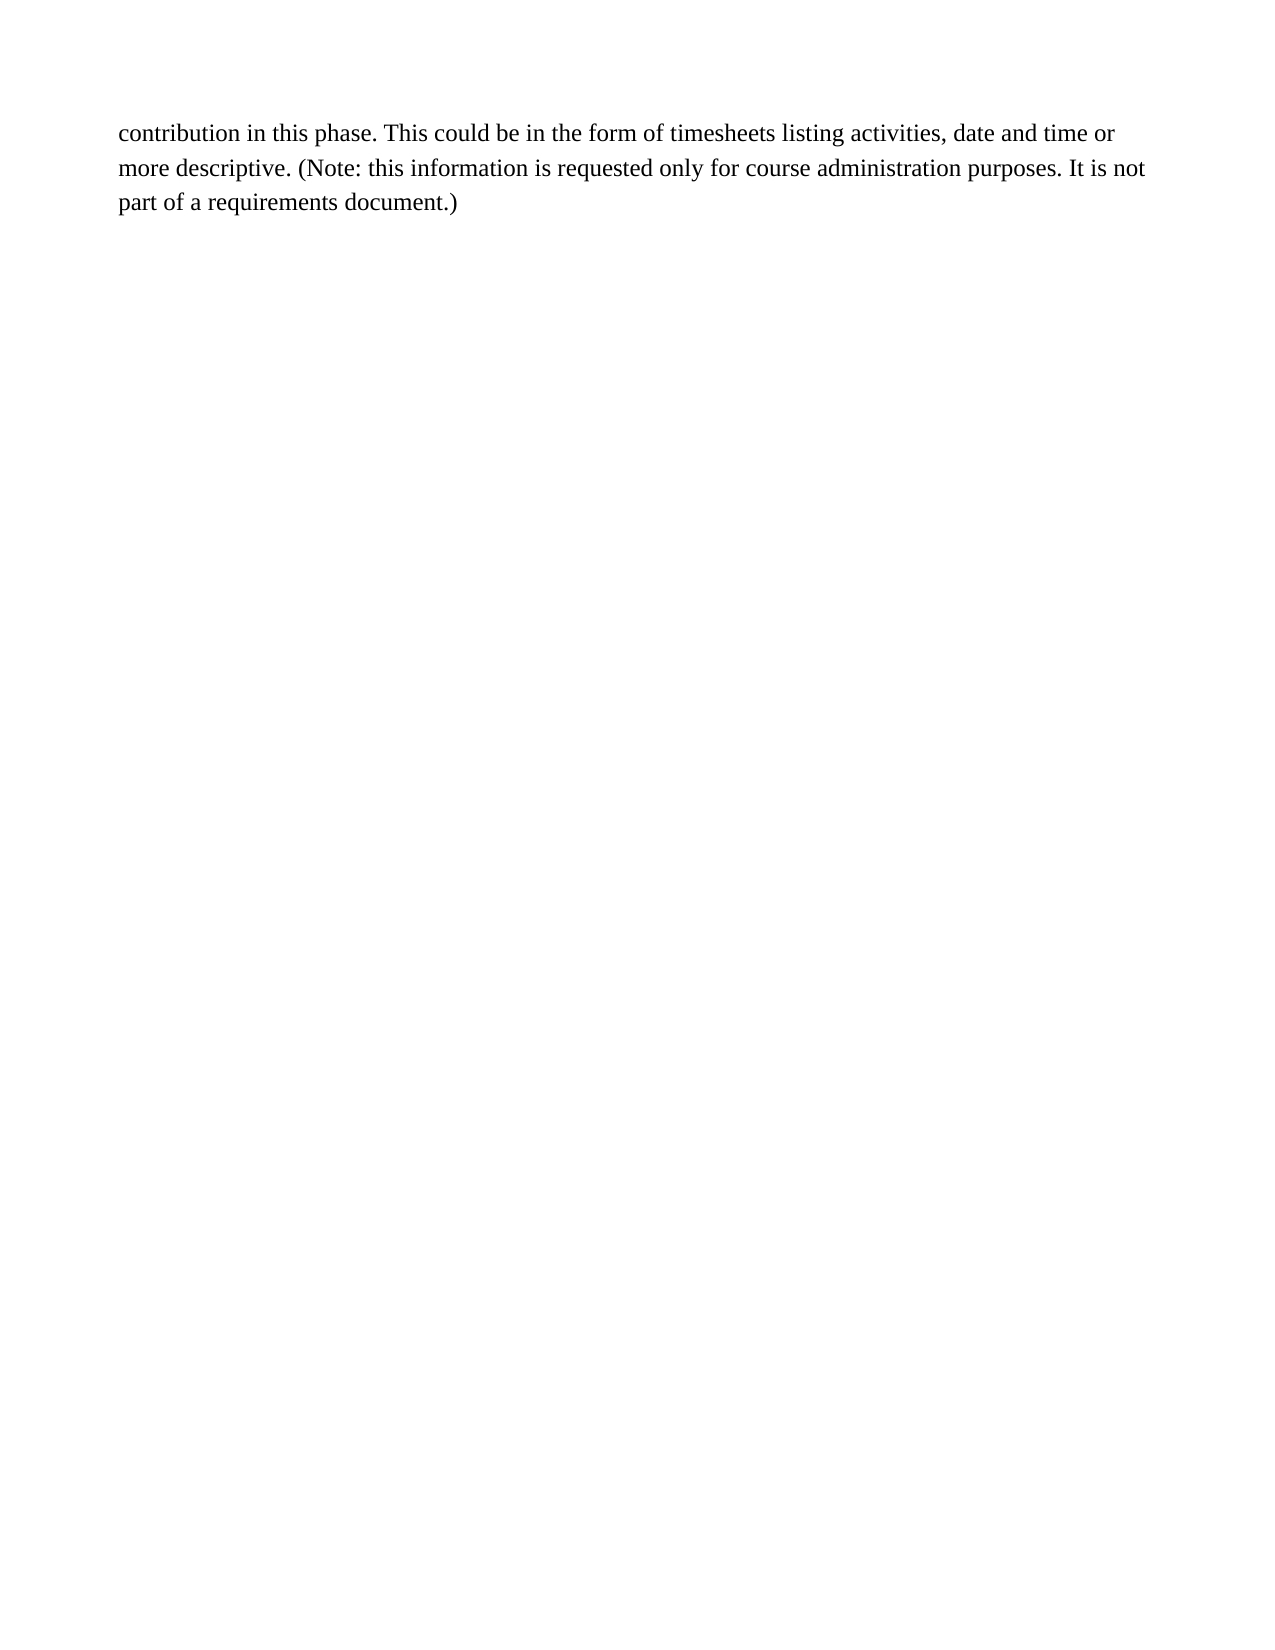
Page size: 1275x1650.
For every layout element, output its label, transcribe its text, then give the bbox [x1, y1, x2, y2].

text contribution in this phase. This could be in the form of timesheets listing activities, date and time or more descriptive. (Note: this information is requested only for course administration purposes. It is not part of a requirements document.) [118, 118, 1157, 216]
